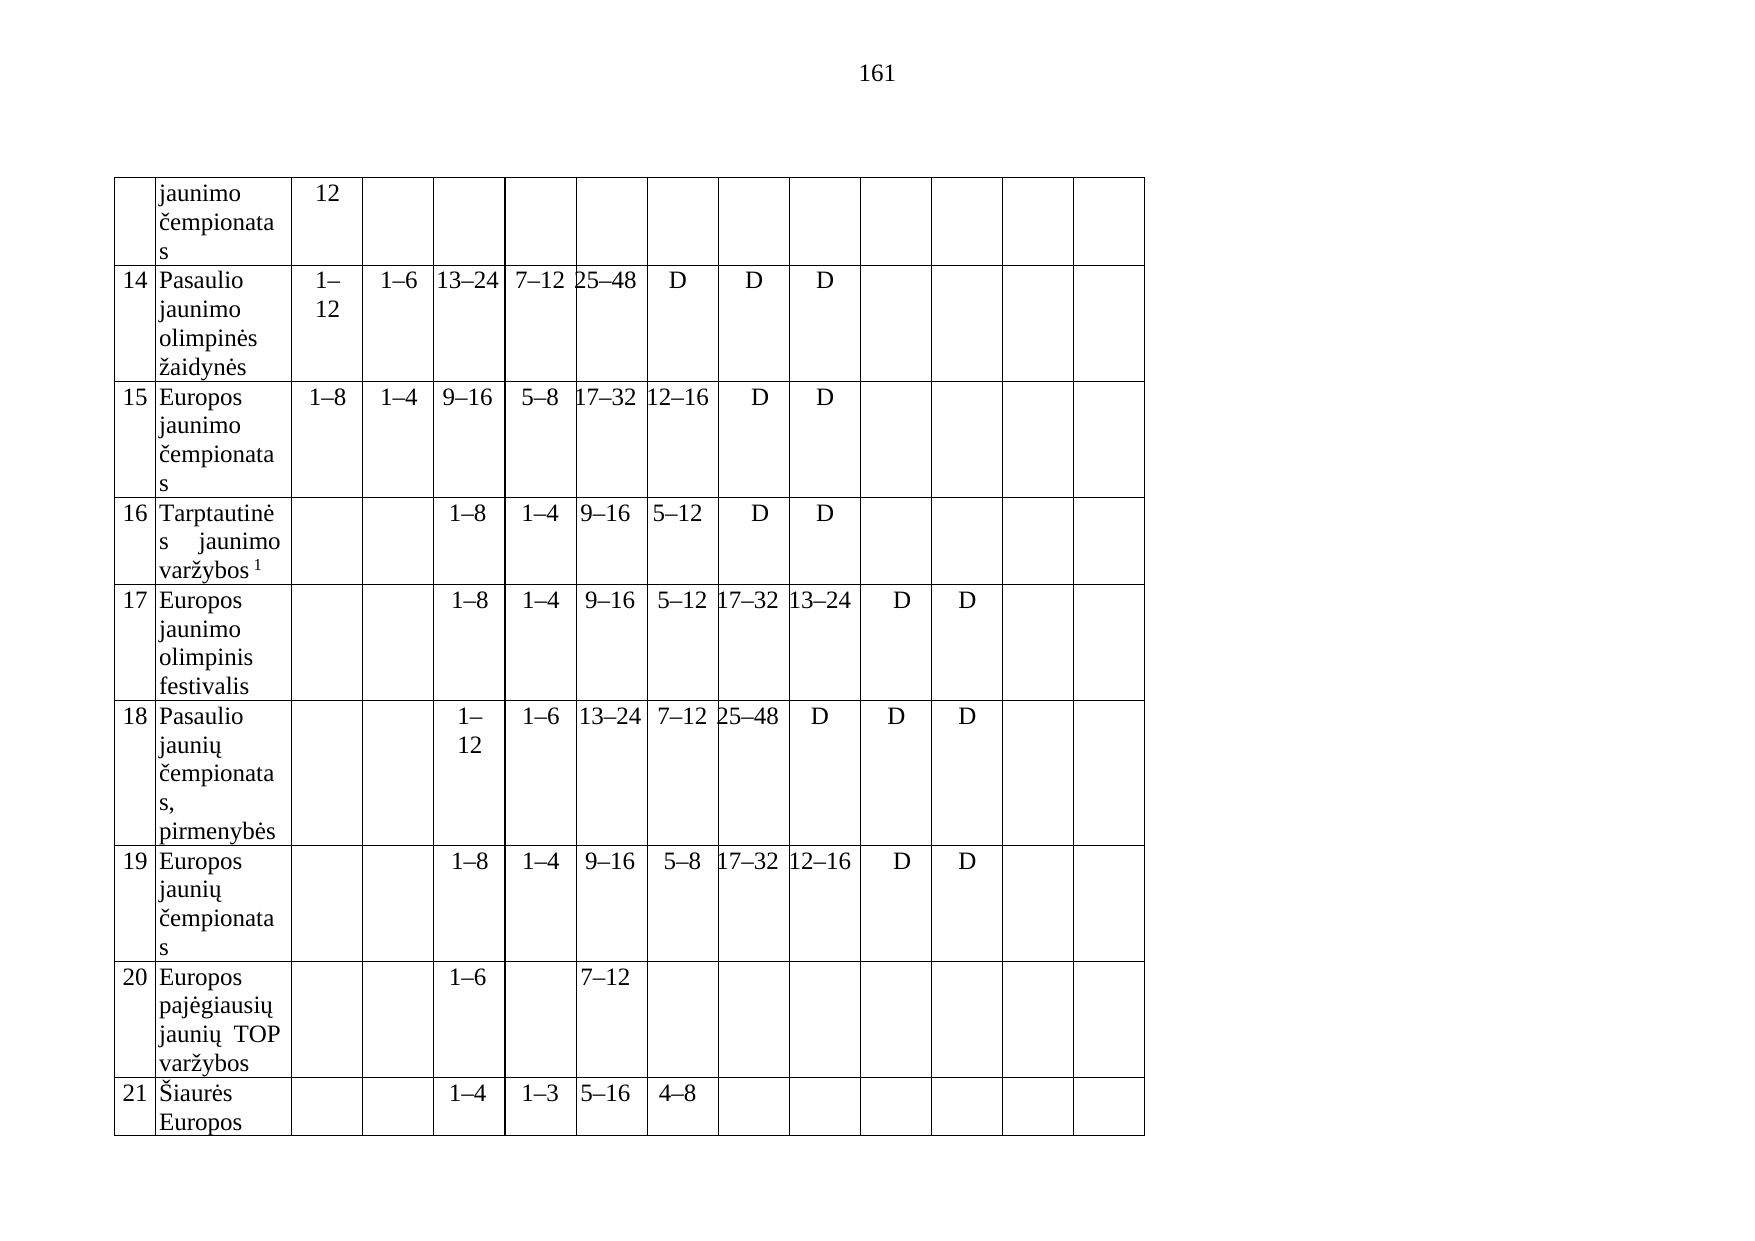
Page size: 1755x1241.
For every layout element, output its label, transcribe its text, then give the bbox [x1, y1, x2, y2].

table_cell [1003, 585, 1073, 700]
table_cell [1074, 585, 1144, 700]
table_cell [1003, 962, 1073, 1077]
table_cell [292, 1078, 362, 1135]
table_cell [861, 178, 931, 264]
table_cell Europos pajėgiausių jaunių TOP varžybos [156, 962, 291, 1077]
table_cell D [932, 701, 1002, 845]
table_cell 19 [115, 846, 155, 961]
table_cell [932, 382, 1002, 497]
table_cell 13–24 [434, 266, 504, 381]
table_cell D [790, 498, 860, 584]
table_cell Europos jaunimo čempionatas [156, 382, 291, 497]
table_cell [861, 962, 931, 1077]
table_cell 1–4 [506, 585, 576, 700]
table_cell [719, 962, 789, 1077]
table_cell [861, 1078, 931, 1135]
table_cell 13–24 [577, 701, 647, 845]
table_cell [790, 178, 860, 264]
table_cell 21 [115, 1078, 155, 1135]
table_cell [1003, 266, 1073, 381]
table_cell 1–12 [292, 266, 362, 381]
table_cell 5–16 [577, 1078, 647, 1135]
table_cell D [648, 266, 718, 381]
table_cell 12–16 [648, 382, 718, 497]
table_cell [506, 178, 576, 264]
table_cell 17 [115, 585, 155, 700]
table_cell D [861, 585, 931, 700]
table_cell 1–4 [506, 498, 576, 584]
table_cell [1074, 498, 1144, 584]
table_cell [115, 178, 155, 264]
table_cell [363, 846, 433, 961]
table_cell [790, 1078, 860, 1135]
table_cell [1003, 178, 1073, 264]
table_cell 1–4 [434, 1078, 504, 1135]
table_cell 1–3 [506, 1078, 576, 1135]
table_cell [1074, 846, 1144, 961]
table_cell [292, 585, 362, 700]
table_cell 16 [115, 498, 155, 584]
table_cell [363, 498, 433, 584]
table_cell jaunimo čempionatas [156, 178, 291, 264]
table_cell 17–32 [719, 846, 789, 961]
table_cell [861, 498, 931, 584]
table_cell [719, 178, 789, 264]
table_cell [1003, 382, 1073, 497]
table_cell [292, 846, 362, 961]
table_cell [648, 962, 718, 1077]
table_cell [790, 962, 860, 1077]
table_cell 1–12 [434, 701, 504, 845]
table_cell 7–12 [577, 962, 647, 1077]
table_cell [1074, 1078, 1144, 1135]
table_cell [1003, 701, 1073, 845]
table_cell 1–4 [363, 382, 433, 497]
table_cell Europos jaunimo olimpinis festivalis [156, 585, 291, 700]
table_cell D [861, 846, 931, 961]
table_cell 1–8 [434, 498, 504, 584]
table_cell [1003, 1078, 1073, 1135]
table_cell 1–8 [434, 846, 504, 961]
table_cell 9–16 [577, 585, 647, 700]
table_cell D [790, 701, 860, 845]
table_cell D [932, 846, 1002, 961]
table_cell 5–8 [506, 382, 576, 497]
table_cell Šiaurės Europos [156, 1078, 291, 1135]
table_cell [1074, 382, 1144, 497]
table_cell 18 [115, 701, 155, 845]
table_cell 5–12 [648, 585, 718, 700]
table_cell 7–12 [648, 701, 718, 845]
table_cell 25–48 [577, 266, 647, 381]
table_cell 12 [292, 178, 362, 264]
table_cell 1–6 [434, 962, 504, 1077]
table_cell Europos jaunių čempionatas [156, 846, 291, 961]
table_cell D [790, 382, 860, 497]
table_cell 1–6 [506, 701, 576, 845]
table_cell 17–32 [577, 382, 647, 497]
table_cell [932, 962, 1002, 1077]
table_cell [719, 1078, 789, 1135]
table_cell [292, 962, 362, 1077]
table_cell 7–12 [506, 266, 576, 381]
table_cell [292, 701, 362, 845]
table_cell D [719, 382, 789, 497]
table_cell 9–16 [577, 846, 647, 961]
table_cell [932, 266, 1002, 381]
table_cell 5–8 [648, 846, 718, 961]
table_cell Pasaulio jaunių čempionatas, pirmenybės [156, 701, 291, 845]
table_cell [1003, 498, 1073, 584]
table_cell [1074, 962, 1144, 1077]
table_cell [932, 178, 1002, 264]
table_cell 1–4 [506, 846, 576, 961]
table_cell [932, 498, 1002, 584]
table_cell 15 [115, 382, 155, 497]
table_cell [292, 498, 362, 584]
table_cell 14 [115, 266, 155, 381]
table_cell 25–48 [719, 701, 789, 845]
table_cell [1003, 846, 1073, 961]
table_cell [363, 962, 433, 1077]
table_cell 1–8 [434, 585, 504, 700]
table_cell [363, 585, 433, 700]
table_cell [363, 701, 433, 845]
table_cell 17–32 [719, 585, 789, 700]
table_cell 9–16 [577, 498, 647, 584]
table_cell [648, 178, 718, 264]
table_cell [861, 266, 931, 381]
table_cell 9–16 [434, 382, 504, 497]
table_cell [363, 178, 433, 264]
table_cell D [719, 266, 789, 381]
table_cell D [790, 266, 860, 381]
table_cell D [932, 585, 1002, 700]
table_cell 12–16 [790, 846, 860, 961]
table_cell 5–12 [648, 498, 718, 584]
table_cell [1074, 178, 1144, 264]
table_cell [434, 178, 504, 264]
table_cell 20 [115, 962, 155, 1077]
table_cell D [719, 498, 789, 584]
table_cell [506, 962, 576, 1077]
table_cell 13–24 [790, 585, 860, 700]
table_cell Tarptautinės jaunimo varžybos 1 [156, 498, 291, 584]
table_cell D [861, 701, 931, 845]
table_cell [932, 1078, 1002, 1135]
table_cell [363, 1078, 433, 1135]
table_cell 4–8 [648, 1078, 718, 1135]
table_cell [577, 178, 647, 264]
table_cell 1–6 [363, 266, 433, 381]
table_cell 1–8 [292, 382, 362, 497]
table_cell Pasaulio jaunimo olimpinės žaidynės [156, 266, 291, 381]
table_cell [1074, 701, 1144, 845]
table_cell [1074, 266, 1144, 381]
table_cell [861, 382, 931, 497]
